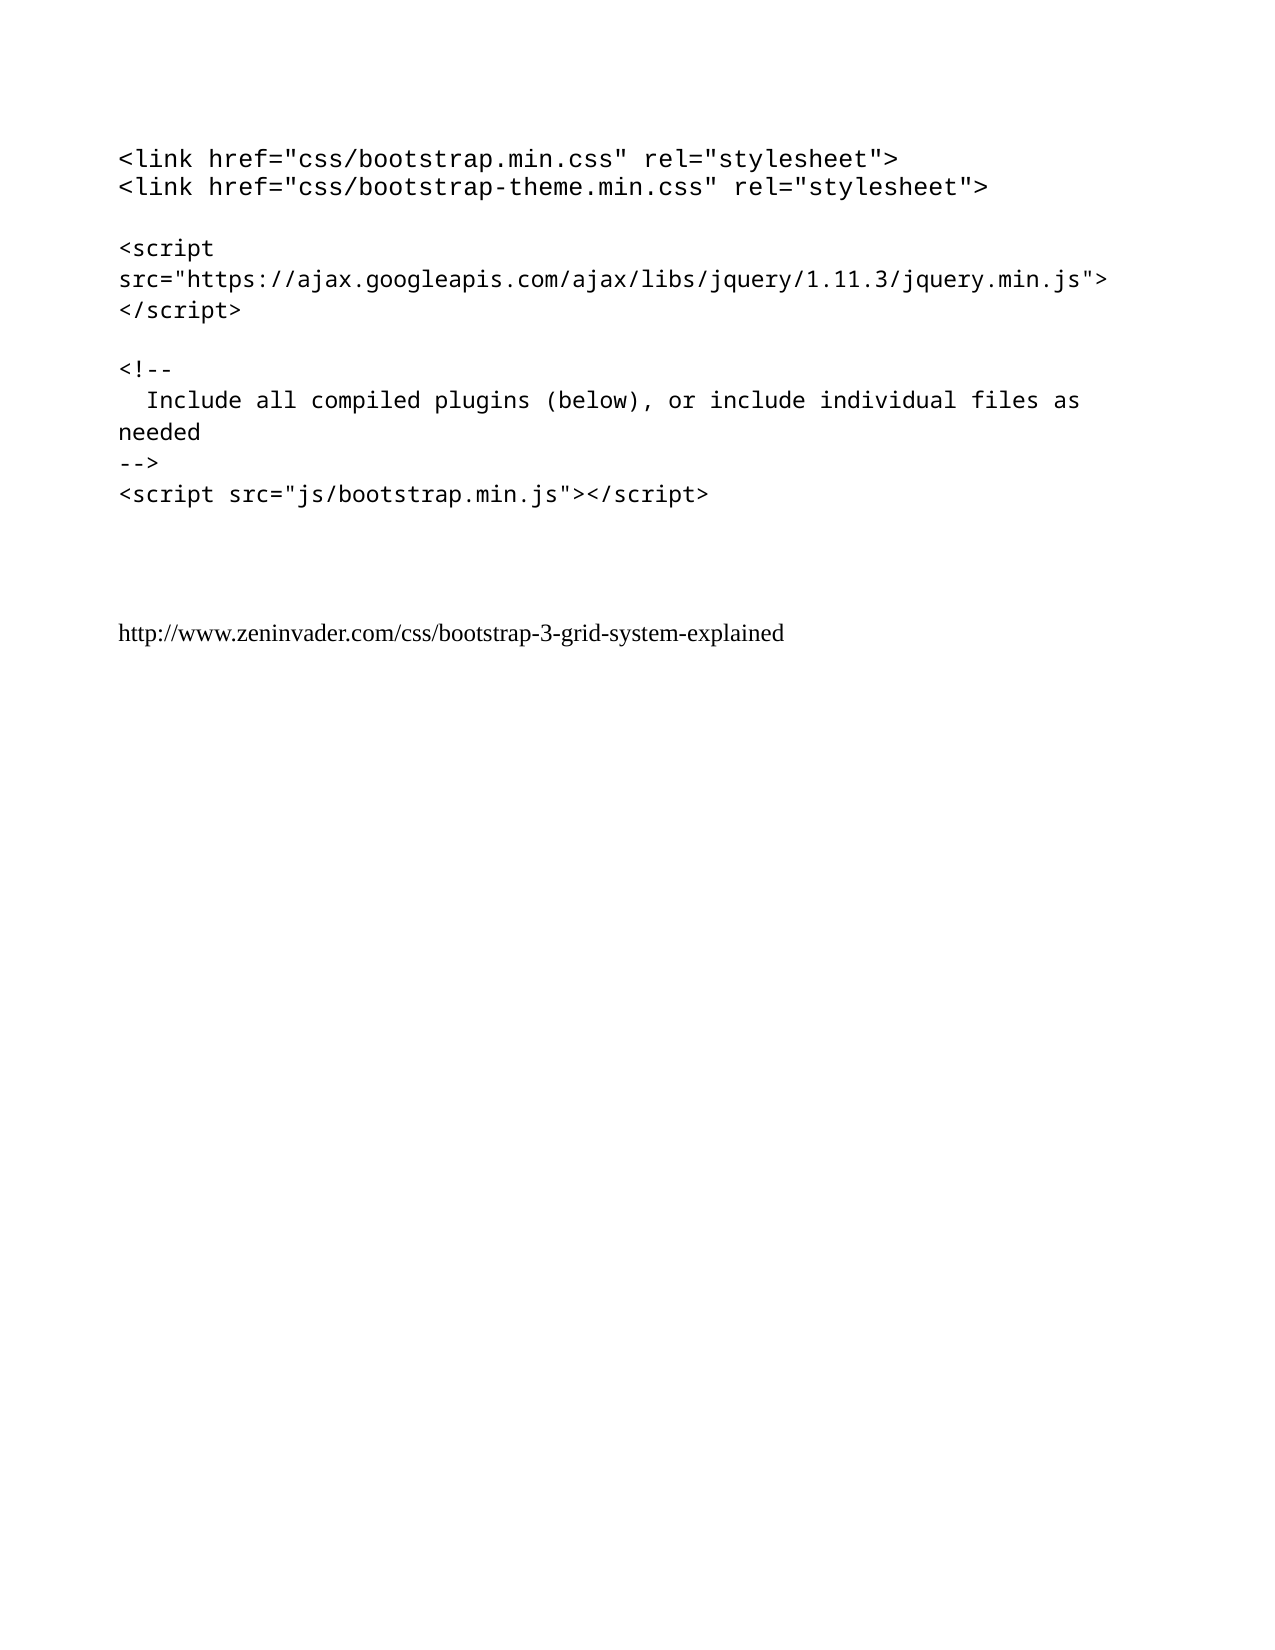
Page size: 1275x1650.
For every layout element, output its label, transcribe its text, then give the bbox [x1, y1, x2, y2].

text <!-- [118, 353, 1157, 384]
text <script src="js/bootstrap.min.js"></script> [118, 478, 1157, 509]
text <link href="css/bootstrap-theme.min.css" rel="stylesheet"> [118, 175, 1157, 203]
text http://www.zeninvader.com/css/bootstrap-3-grid-system-explained [118, 618, 1157, 647]
text --> [118, 447, 1157, 478]
text <script src="https://ajax.googleapis.com/ajax/libs/jquery/1.11.3/jquery.min.js"> [118, 231, 1157, 294]
text </script> [118, 294, 1157, 325]
text Include all compiled plugins (below), or include individual files as needed [118, 384, 1157, 447]
text <link href="css/bootstrap.min.css" rel="stylesheet"> [118, 146, 1157, 175]
